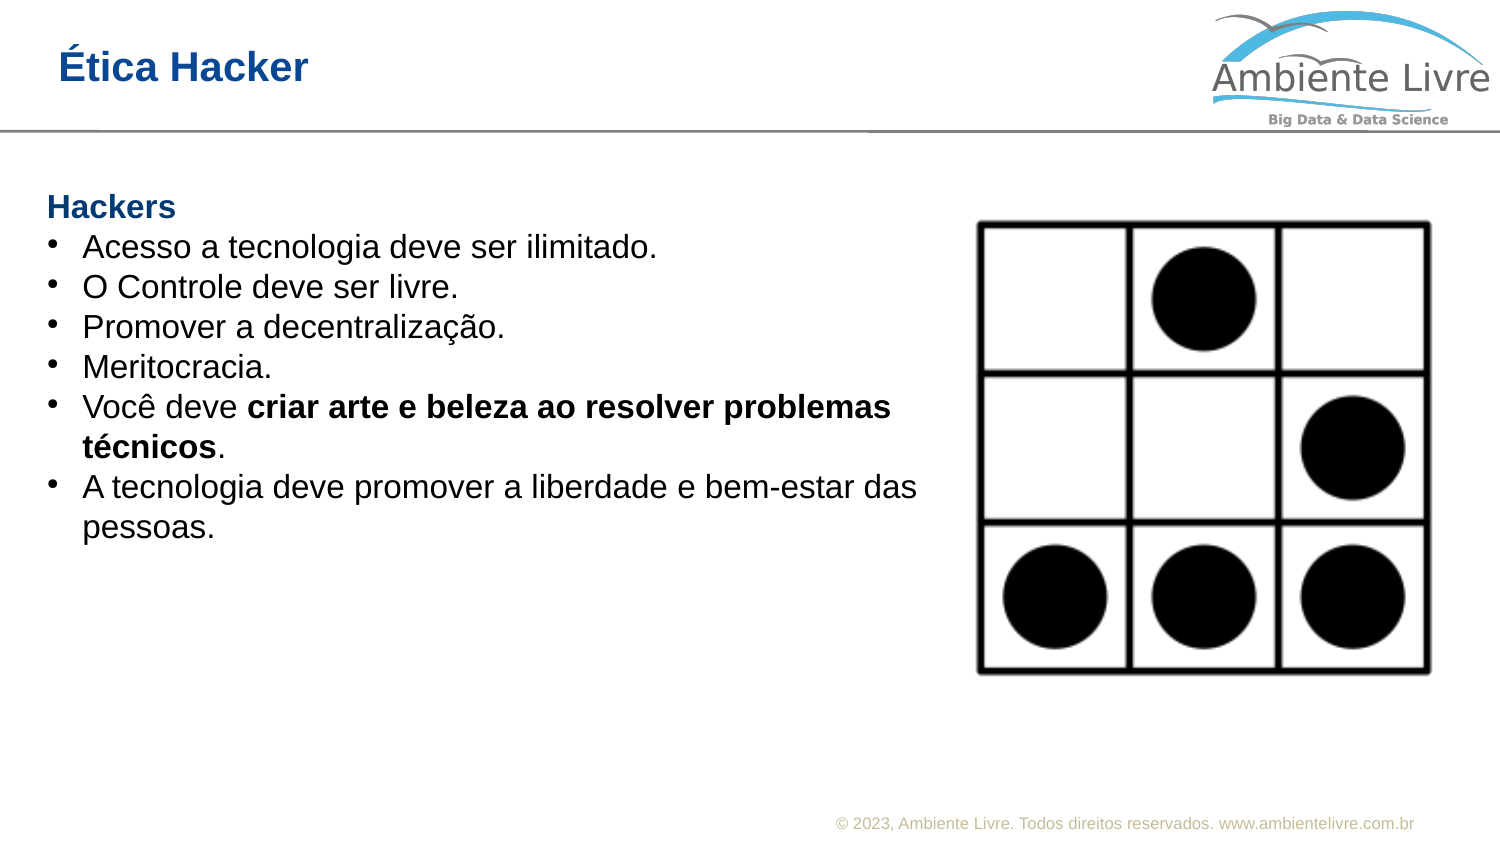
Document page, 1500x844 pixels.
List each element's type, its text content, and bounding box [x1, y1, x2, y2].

picture [1212, 11, 1489, 127]
picture [944, 188, 1465, 709]
text_box Hackers Acesso a tecnologia deve ser ilimitado. O Controle deve ser livre. Promover a decentralização. Meritocracia. Você deve criar arte e beleza ao resolver problemas técnicos. A tecnologia deve promover a liberdade e bem-estar das pessoas. [32, 178, 1004, 553]
title Ética Hacker [43, 8, 1127, 129]
